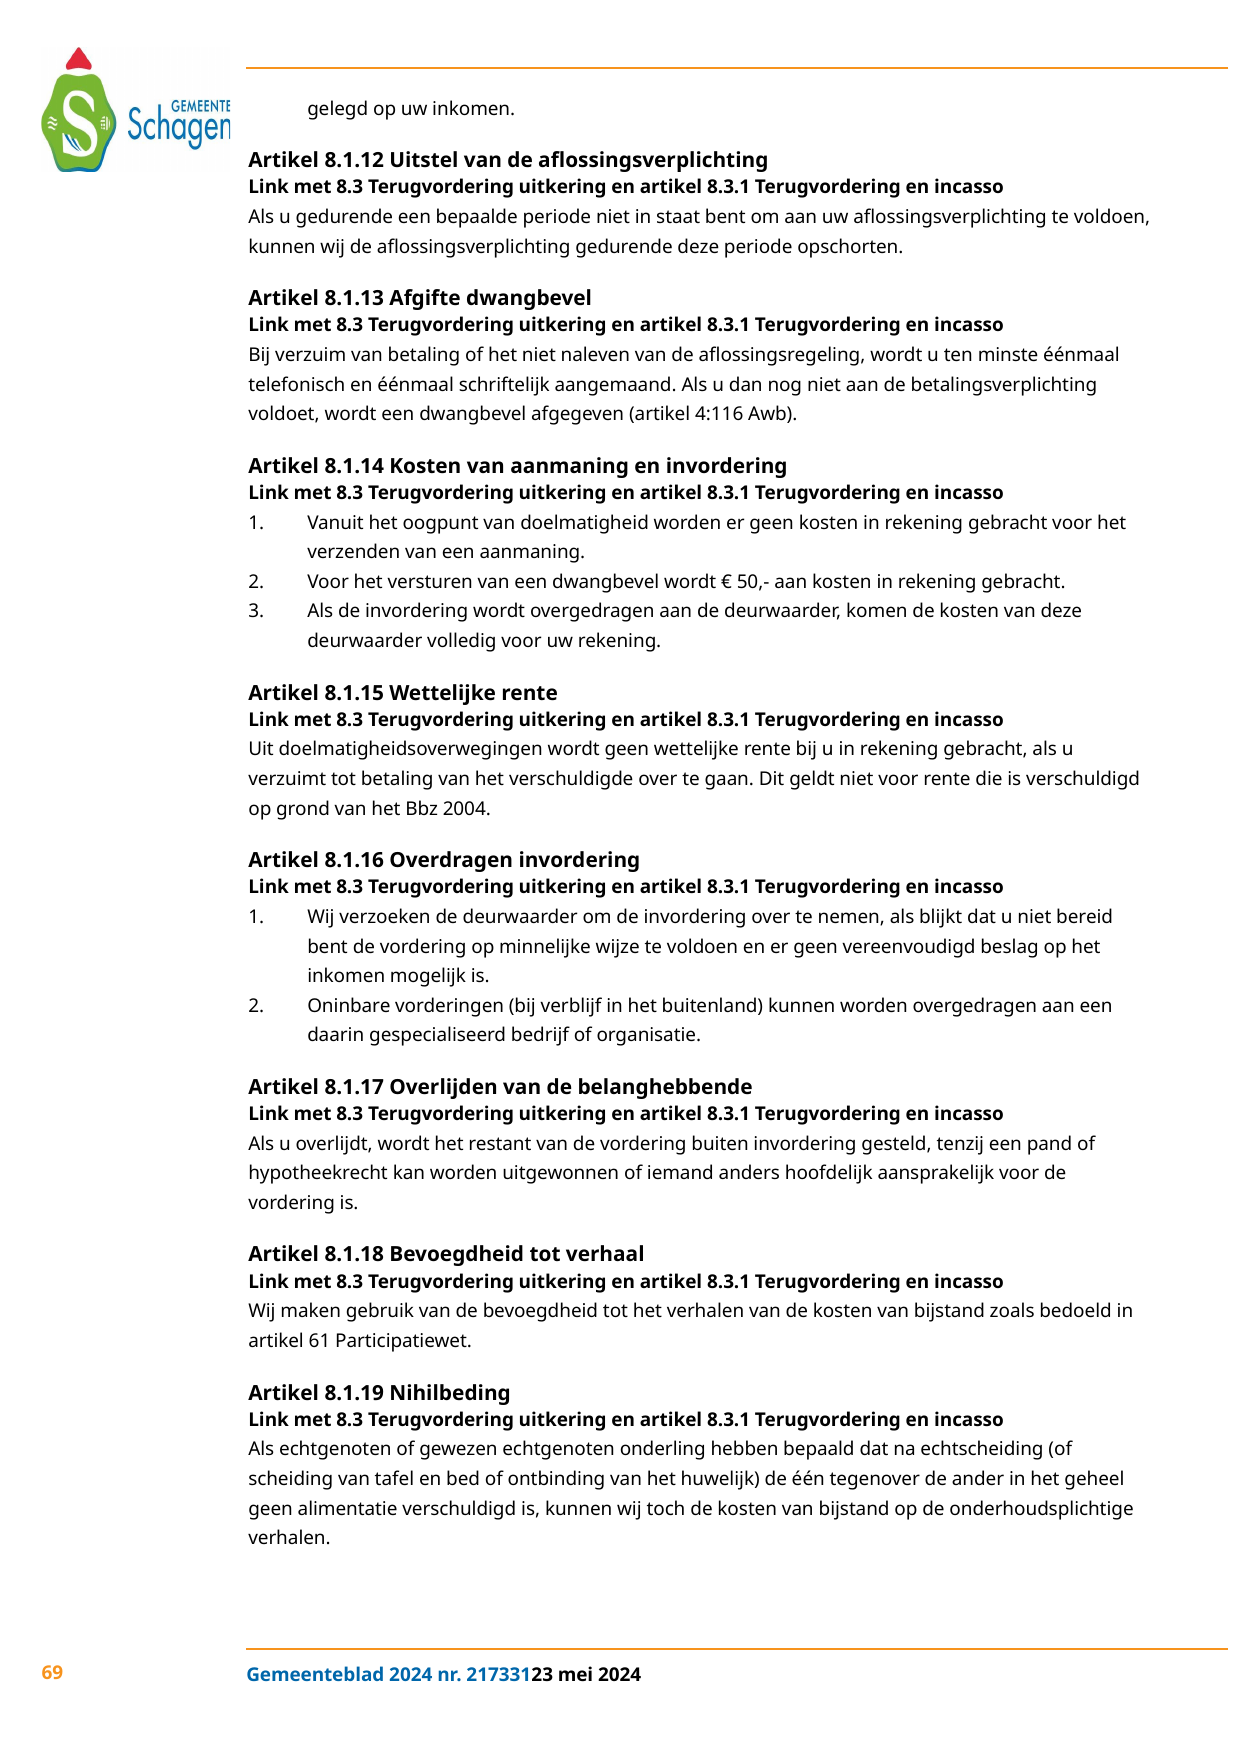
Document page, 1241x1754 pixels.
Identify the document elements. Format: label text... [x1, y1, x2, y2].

text Link met 8.3 Terugvordering uitkering en artikel 8.3.1 Terugvordering en incasso [248, 706, 1152, 732]
text Artikel 8.1.16 Overdragen invordering [248, 845, 1152, 874]
text Als echtgenoten of gewezen echtgenoten onderling hebben bepaald dat na echtscheiding (of scheiding van tafel en bed of ontbinding van het huwelijk) de één tegenover de ander in het geheel geen alimentatie verschuldigd is, kunnen wij toch de kosten van bijstand op de onderhoudsplichtige verhalen. [248, 1436, 1152, 1550]
text Link met 8.3 Terugvordering uitkering en artikel 8.3.1 Terugvordering en incasso [248, 874, 1152, 899]
text Artikel 8.1.13 Afgifte dwangbevel [248, 283, 1152, 312]
text Artikel 8.1.19 Nihilbeding [248, 1378, 1152, 1406]
text Als u gedurende een bepaalde periode niet in staat bent om aan uw aflossingsverplichting te voldoen, kunnen wij de aflossingsverplichting gedurende deze periode opschorten. [248, 203, 1152, 258]
text Link met 8.3 Terugvordering uitkering en artikel 8.3.1 Terugvordering en incasso [248, 312, 1152, 337]
text Link met 8.3 Terugvordering uitkering en artikel 8.3.1 Terugvordering en incasso [248, 1406, 1152, 1432]
list Als de invordering wordt overgedragen aan de deurwaarder, komen de kosten van deze deurwaarder volledig voor uw rekening. [248, 598, 1152, 653]
list gelegd op uw inkomen. [248, 95, 1152, 121]
list Voor het versturen van een dwangbevel wordt € 50,- aan kosten in rekening gebracht. [248, 568, 1152, 594]
text Artikel 8.1.17 Overlijden van de belanghebbende [248, 1072, 1152, 1100]
text Als u overlijdt, wordt het restant van de vordering buiten invordering gesteld, tenzij een pand of hypotheekrecht kan worden uitgewonnen of iemand anders hoofdelijk aansprakelijk voor de vordering is. [248, 1130, 1152, 1215]
text Link met 8.3 Terugvordering uitkering en artikel 8.3.1 Terugvordering en incasso [248, 479, 1152, 505]
text Artikel 8.1.14 Kosten van aanmaning en invordering [248, 451, 1152, 479]
text Bij verzuim van betaling of het niet naleven van de aflossingsregeling, wordt u ten minste éénmaal telefonisch en éénmaal schriftelijk aangemaand. Als u dan nog niet aan de betalingsverplichting voldoet, wordt een dwangbevel afgegeven (artikel 4:116 Awb). [248, 341, 1152, 426]
list Vanuit het oogpunt van doelmatigheid worden er geen kosten in rekening gebracht voor het verzenden van een aanmaning. [248, 509, 1152, 564]
list Oninbare vorderingen (bij verblijf in het buitenland) kunnen worden overgedragen aan een daarin gespecialiseerd bedrijf of organisatie. [248, 992, 1152, 1047]
list Wij verzoeken de deurwaarder om de invordering over te nemen, als blijkt dat u niet bereid bent de vordering op minnelijke wijze te voldoen en er geen vereenvoudigd beslag op het inkomen mogelijk is. [248, 903, 1152, 988]
text Artikel 8.1.15 Wettelijke rente [248, 678, 1152, 706]
text Link met 8.3 Terugvordering uitkering en artikel 8.3.1 Terugvordering en incasso [248, 1100, 1152, 1126]
text Link met 8.3 Terugvordering uitkering en artikel 8.3.1 Terugvordering en incasso [248, 174, 1152, 199]
text Artikel 8.1.12 Uitstel van de aflossingsverplichting [248, 145, 1152, 174]
text Artikel 8.1.18 Bevoegdheid tot verhaal [248, 1239, 1152, 1268]
text Wij maken gebruik van de bevoegdheid tot het verhalen van de kosten van bijstand zoals bedoeld in artikel 61 Participatiewet. [248, 1298, 1152, 1353]
picture [41, 47, 231, 172]
text Uit doelmatigheidsoverwegingen wordt geen wettelijke rente bij u in rekening gebracht, als u verzuimt tot betaling van het verschuldigde over te gaan. Dit geldt niet voor rente die is verschuldigd op grond van het Bbz 2004. [248, 736, 1152, 821]
text Link met 8.3 Terugvordering uitkering en artikel 8.3.1 Terugvordering en incasso [248, 1268, 1152, 1294]
